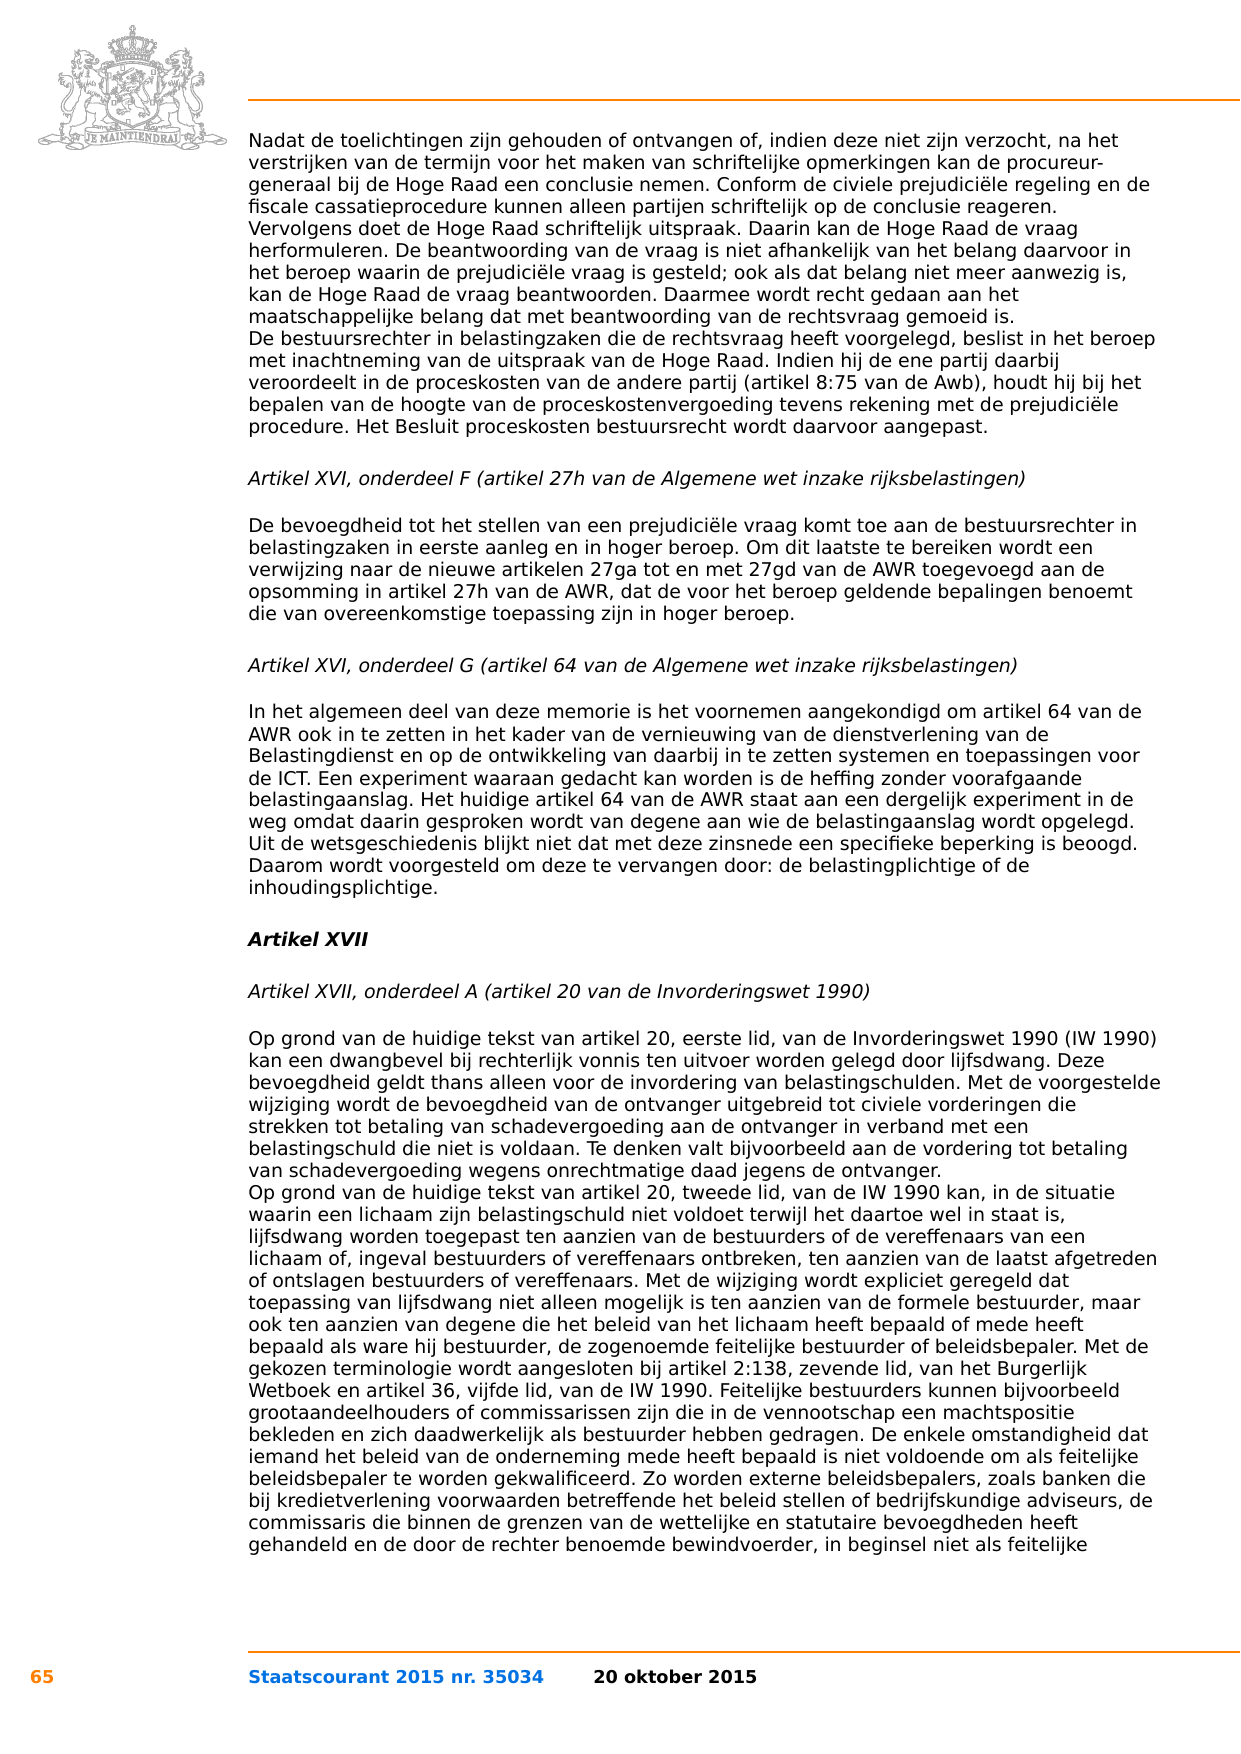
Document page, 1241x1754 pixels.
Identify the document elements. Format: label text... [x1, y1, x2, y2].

text In het algemeen deel van deze memorie is het voornemen aangekondigd om artikel 64 van de AWR ook in te zetten in het kader van de vernieuwing van de dienstverlening van de Belastingdienst en op de ontwikkeling van daarbij in te zetten systemen en toepassingen voor de ICT. Een experiment waaraan gedacht kan worden is de heffing zonder voorafgaande belastingaanslag. Het huidige artikel 64 van de AWR staat aan een dergelijk experiment in de weg omdat daarin gesproken wordt van degene aan wie de belastingaanslag wordt opgelegd. Uit de wetsgeschiedenis blijkt niet dat met deze zinsnede een specifieke beperking is beoogd. Daarom wordt voorgesteld om deze te vervangen door: de belastingplichtige of de inhoudingsplichtige. [248, 701, 1163, 899]
text Op grond van de huidige tekst van artikel 20, eerste lid, van de Invorderingswet 1990 (IW 1990) kan een dwangbevel bij rechterlijk vonnis ten uitvoer worden gelegd door lijfsdwang. Deze bevoegdheid geldt thans alleen voor de invordering van belastingschulden. Met de voorgestelde wijziging wordt de bevoegdheid van de ontvanger uitgebreid tot civiele vorderingen die strekken tot betaling van schadevergoeding aan de ontvanger in verband met een belastingschuld die niet is voldaan. Te denken valt bijvoorbeeld aan de vordering tot betaling van schadevergoeding wegens onrechtmatige daad jegens de ontvanger. [248, 1028, 1163, 1182]
text Op grond van de huidige tekst van artikel 20, tweede lid, van de IW 1990 kan, in de situatie waarin een lichaam zijn belastingschuld niet voldoet terwijl het daartoe wel in staat is, lijfsdwang worden toegepast ten aanzien van de bestuurders of de vereffenaars van een lichaam of, ingeval bestuurders of vereffenaars ontbreken, ten aanzien van de laatst afgetreden of ontslagen bestuurders of vereffenaars. Met de wijziging wordt expliciet geregeld dat toepassing van lijfsdwang niet alleen mogelijk is ten aanzien van de formele bestuurder, maar ook ten aanzien van degene die het beleid van het lichaam heeft bepaald of mede heeft bepaald als ware hij bestuurder, de zogenoemde feitelijke bestuurder of beleidsbepaler. Met de gekozen terminologie wordt aangesloten bij artikel 2:138, zevende lid, van het Burgerlijk Wetboek en artikel 36, vijfde lid, van de IW 1990. Feitelijke bestuurders kunnen bijvoorbeeld grootaandeelhouders of commissarissen zijn die in de vennootschap een machtspositie bekleden en zich daadwerkelijk als bestuurder hebben gedragen. De enkele omstandigheid dat iemand het beleid van de onderneming mede heeft bepaald is niet voldoende om als feitelijke beleidsbepaler te worden gekwalificeerd. Zo worden externe beleidsbepalers, zoals banken die bij kredietverlening voorwaarden betreffende het beleid stellen of bedrijfskundige adviseurs, de commissaris die binnen de grenzen van de wettelijke en statutaire bevoegdheden heeft gehandeld en de door de rechter benoemde bewindvoerder, in beginsel niet als feitelijke [248, 1182, 1163, 1556]
text De bevoegdheid tot het stellen van een prejudiciële vraag komt toe aan de bestuursrechter in belastingzaken in eerste aanleg en in hoger beroep. Om dit laatste te bereiken wordt een verwijzing naar de nieuwe artikelen 27ga tot en met 27gd van de AWR toegevoegd aan de opsomming in artikel 27h van de AWR, dat de voor het beroep geldende bepalingen benoemt die van overeenkomstige toepassing zijn in hoger beroep. [248, 514, 1163, 624]
picture [38, 25, 227, 150]
text De bestuursrechter in belastingzaken die de rechtsvraag heeft voorgelegd, beslist in het beroep met inachtneming van de uitspraak van de Hoge Raad. Indien hij de ene partij daarbij veroordeelt in de proceskosten van de andere partij (artikel 8:75 van de Awb), houdt hij bij het bepalen van de hoogte van de proceskostenvergoeding tevens rekening met de prejudiciële procedure. Het Besluit proceskosten bestuursrecht wordt daarvoor aangepast. [248, 328, 1163, 438]
subtitle Artikel XVII [248, 929, 1163, 951]
subtitle Artikel XVI, onderdeel F (artikel 27h van de Algemene wet inzake rijksbelastingen) [248, 468, 1163, 489]
subtitle Artikel XVI, onderdeel G (artikel 64 van de Algemene wet inzake rijksbelastingen) [248, 654, 1163, 676]
subtitle Artikel XVII, onderdeel A (artikel 20 van de Invorderingswet 1990) [248, 981, 1163, 1003]
text Nadat de toelichtingen zijn gehouden of ontvangen of, indien deze niet zijn verzocht, na het verstrijken van de termijn voor het maken van schriftelijke opmerkingen kan de procureur-generaal bij de Hoge Raad een conclusie nemen. Conform de civiele prejudiciële regeling en de fiscale cassatieprocedure kunnen alleen partijen schriftelijk op de conclusie reageren. Vervolgens doet de Hoge Raad schriftelijk uitspraak. Daarin kan de Hoge Raad de vraag herformuleren. De beantwoording van de vraag is niet afhankelijk van het belang daarvoor in het beroep waarin de prejudiciële vraag is gesteld; ook als dat belang niet meer aanwezig is, kan de Hoge Raad de vraag beantwoorden. Daarmee wordt recht gedaan aan het maatschappelijke belang dat met beantwoording van de rechtsvraag gemoeid is. [248, 130, 1163, 328]
